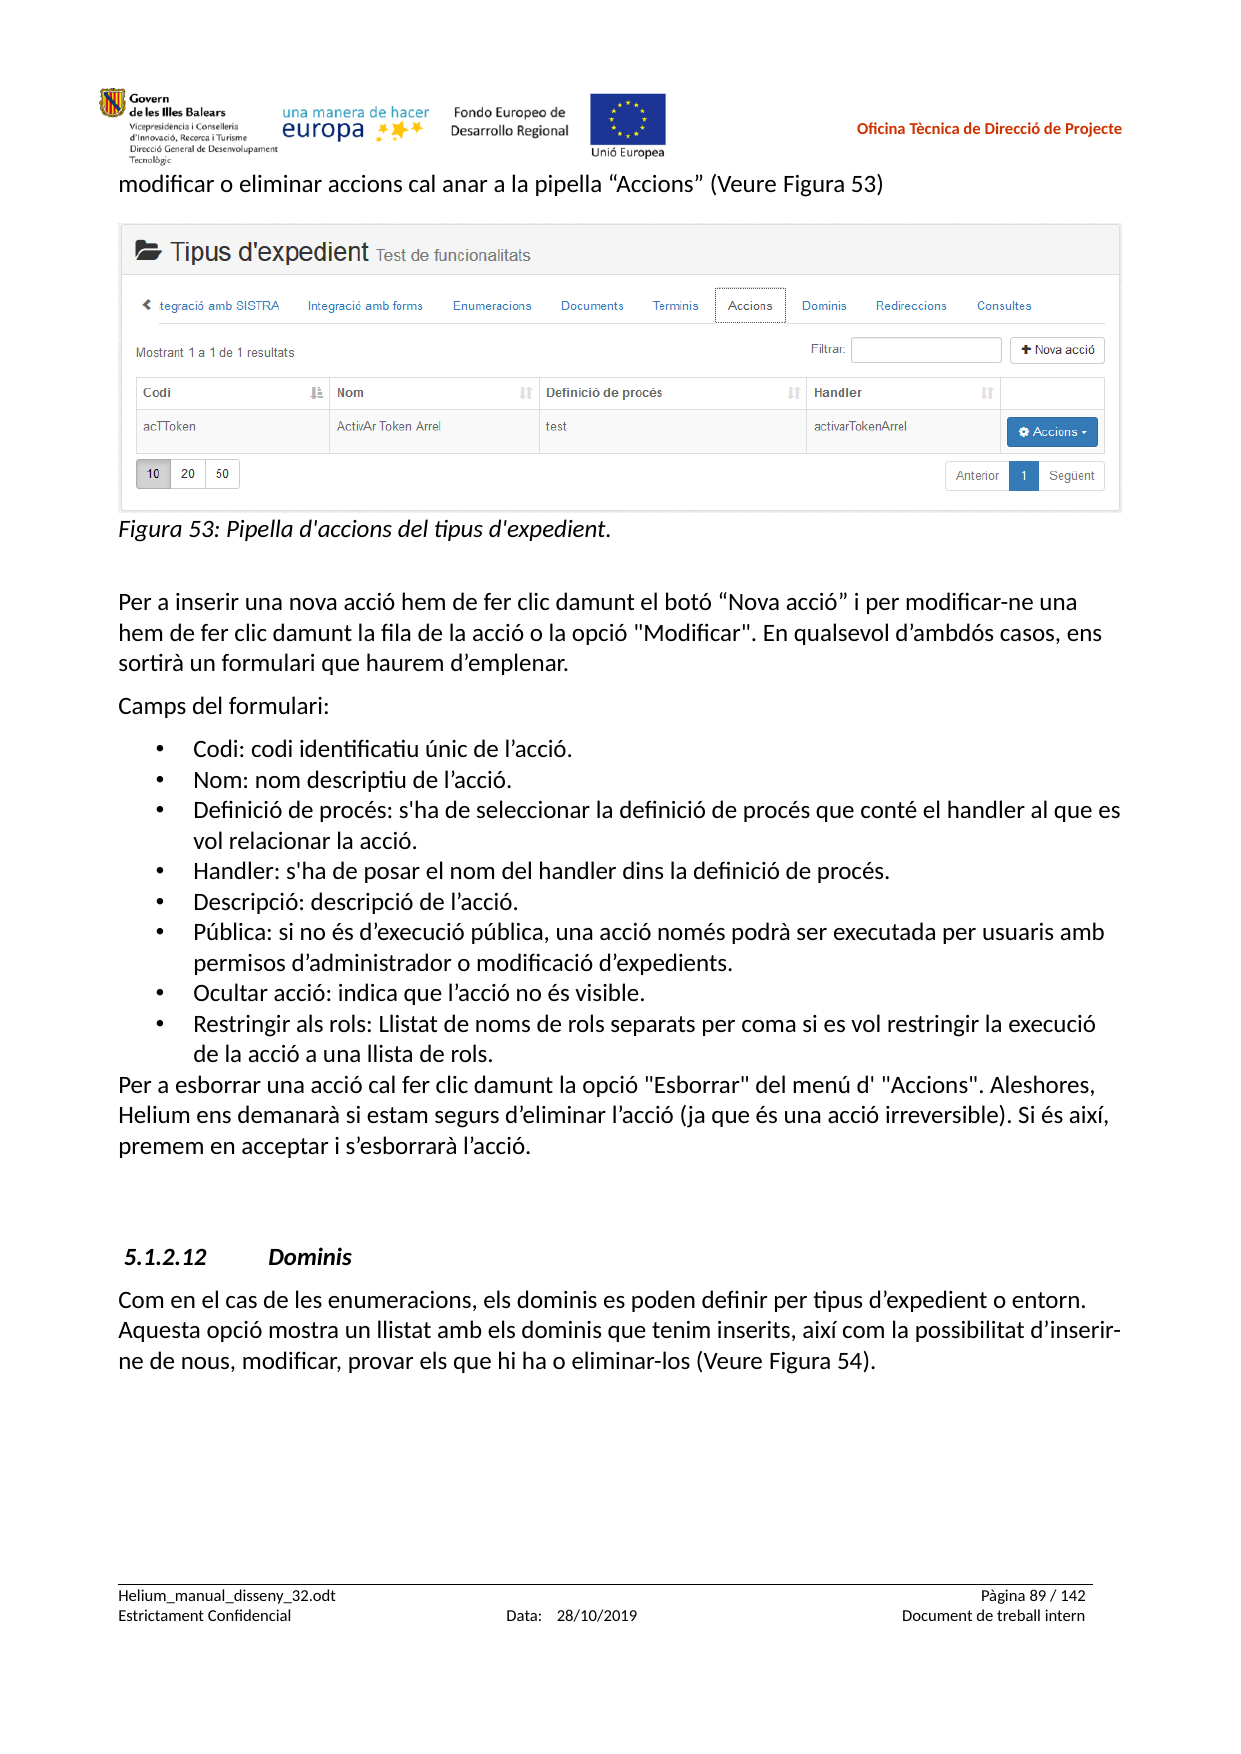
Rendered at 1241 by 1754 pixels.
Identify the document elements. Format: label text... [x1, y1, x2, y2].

subtitle Dominis [118, 1241, 1122, 1271]
list Definició de procés: s'ha de seleccionar la definició de procés que conté el handler al que es vol relacionar la acció. [156, 794, 1122, 855]
text Per a inserir una nova acció hem de fer clic damunt el botó “Nova acció” i per modificar-ne una hem de fer clic damunt la fila de la acció o la opció "Modificar". En qualsevol d’ambdós casos, ens sortirà un formulari que haurem d’emplenar. [118, 586, 1122, 678]
text Per a esborrar una acció cal fer clic damunt la opció "Esborrar" del menú d' "Accions". Aleshores, Helium ens demanarà si estam segurs d’eliminar l’acció (ja que és una acció irreversible). Si és així, premem en acceptar i s’esborrarà l’acció. [118, 1069, 1122, 1161]
text Camps del formulari: [118, 690, 1122, 721]
list Ocultar acció: indica que l’acció no és visible. [156, 977, 1122, 1008]
text Com en el cas de les enumeracions, els dominis es poden definir per tipus d’expedient o entorn. Aquesta opció mostra un llistat amb els dominis que tenim inserits, així com la possibilitat d’inserir-ne de nous, modificar, provar els que hi ha o eliminar-los (Veure Figura 54). [118, 1284, 1122, 1376]
list Codi: codi identificatiu únic de l’acció. [156, 733, 1122, 764]
text modificar o eliminar accions cal anar a la pipella “Accions” (Veure Figura 53) [118, 168, 1122, 198]
picture [118, 223, 1123, 513]
text Figura 53: Pipella d'accions del tipus d'expedient. [118, 513, 1122, 543]
list Restringir als rols: Llistat de noms de rols separats per coma si es vol restringir la execució de la acció a una llista de rols. [156, 1008, 1122, 1069]
picture [99, 87, 668, 166]
list Pública: si no és d’execució pública, una acció només podrà ser executada per usuaris amb permisos d’administrador o modificació d’expedients. [156, 916, 1122, 977]
list Handler: s'ha de posar el nom del handler dins la definició de procés. [156, 855, 1122, 886]
list Descripció: descripció de l’acció. [156, 886, 1122, 916]
list Nom: nom descriptiu de l’acció. [156, 764, 1122, 794]
